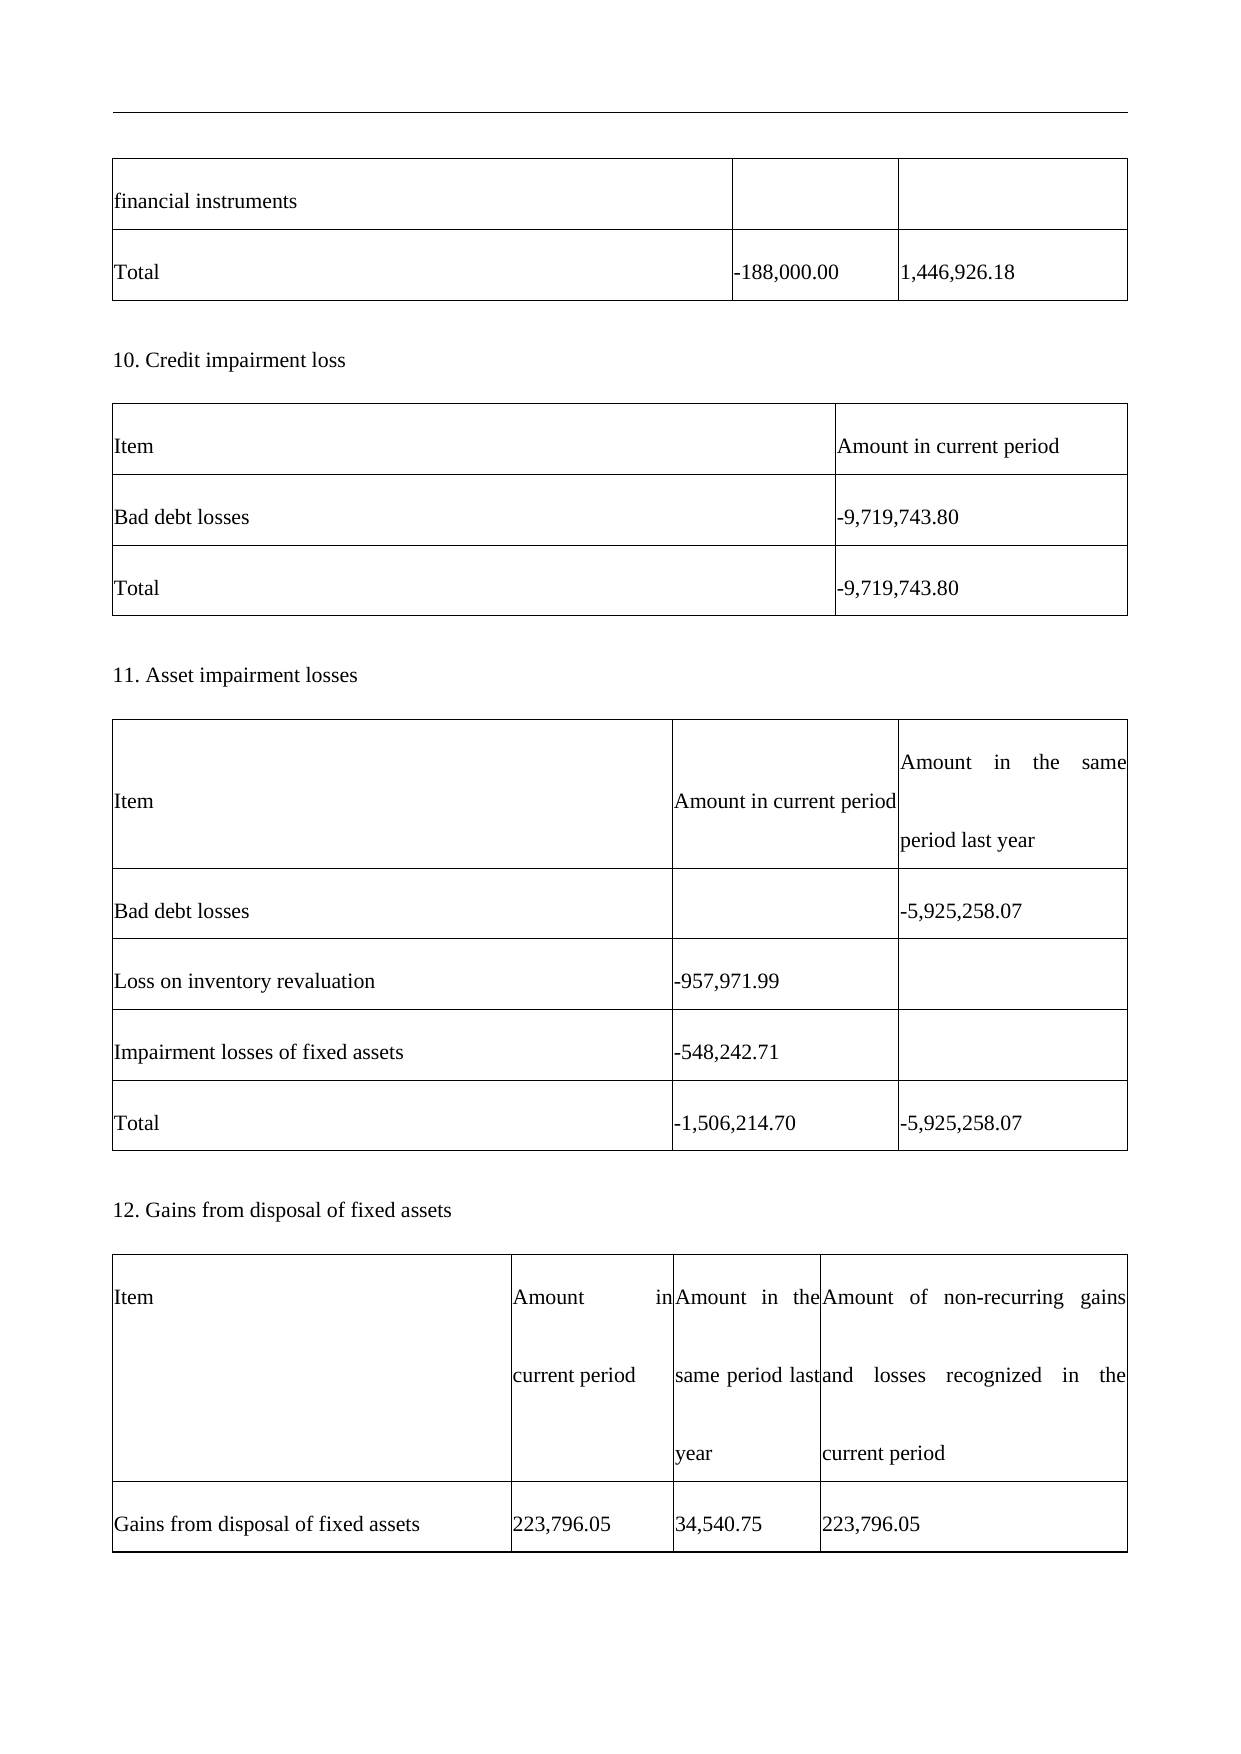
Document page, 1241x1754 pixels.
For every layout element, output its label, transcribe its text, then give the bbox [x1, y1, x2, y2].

table_header Item [113, 720, 672, 868]
table_cell Loss on inventory revaluation [113, 939, 672, 1009]
table_header Item [113, 404, 835, 474]
table_cell 223,796.05 [821, 1482, 1127, 1551]
text 12. Gains from disposal of fixed assets [112, 1168, 1128, 1231]
table_header Amount in current period [512, 1255, 673, 1481]
table_cell Total [113, 230, 732, 299]
table_cell -9,719,743.80 [836, 546, 1127, 615]
table_header Amount of non-recurring gains and losses recognized in the current period [821, 1255, 1127, 1481]
table_cell -548,242.71 [673, 1010, 898, 1079]
table_cell Bad debt losses [113, 869, 672, 938]
table_cell [899, 939, 1127, 1009]
table_cell [673, 869, 898, 938]
table_cell Bad debt losses [113, 475, 835, 544]
table_header Amount in the same period last year [674, 1255, 820, 1481]
table_cell [899, 159, 1127, 229]
table_cell Total [113, 1081, 672, 1150]
table_header Amount in current period [836, 404, 1127, 474]
table_cell 34,540.75 [674, 1482, 820, 1551]
table_header Item [113, 1255, 511, 1481]
table_cell -5,925,258.07 [899, 1081, 1127, 1150]
table_cell [733, 159, 898, 229]
table_cell Impairment losses of fixed assets [113, 1010, 672, 1079]
table_header Amount in the same period last year [899, 720, 1127, 868]
table_cell financial instruments [113, 159, 732, 229]
table_header Amount in current period [673, 720, 898, 868]
table_cell -957,971.99 [673, 939, 898, 1009]
table_cell Total [113, 546, 835, 615]
table_cell 1,446,926.18 [899, 230, 1127, 299]
table_cell -9,719,743.80 [836, 475, 1127, 544]
text 11. Asset impairment losses [112, 633, 1128, 696]
text 10. Credit impairment loss [112, 317, 1128, 380]
table_cell Gains from disposal of fixed assets [113, 1482, 511, 1551]
table_cell -1,506,214.70 [673, 1081, 898, 1150]
table_cell -188,000.00 [733, 230, 898, 299]
table_cell [899, 1010, 1127, 1079]
table_cell -5,925,258.07 [899, 869, 1127, 938]
table_cell 223,796.05 [512, 1482, 673, 1551]
